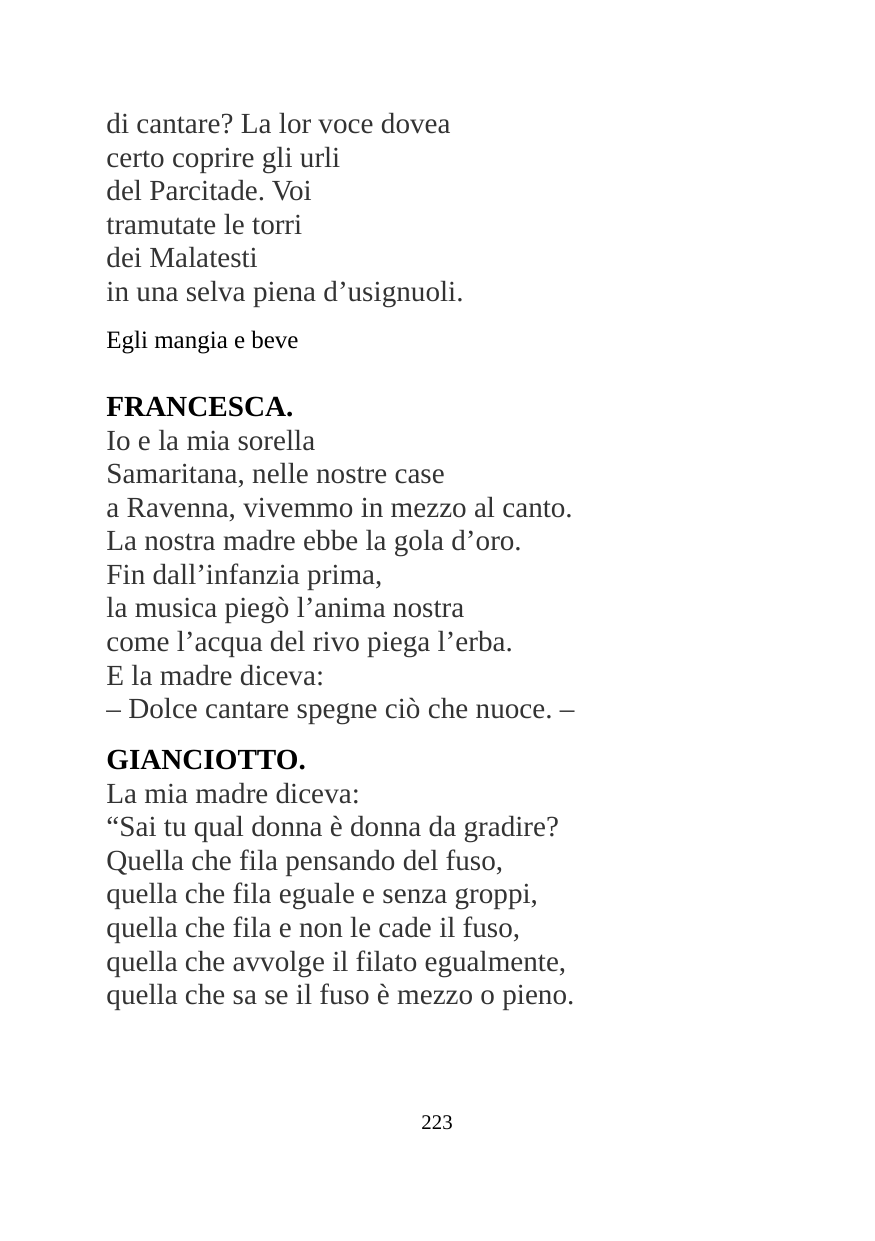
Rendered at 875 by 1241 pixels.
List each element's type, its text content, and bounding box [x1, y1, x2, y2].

text GIANCIOTTO. [106, 742, 767, 776]
text Io e la mia sorella Samaritana, nelle nostre case a Ravenna, vivemmo in mezzo al canto. La nostra madre ebbe la gola d’oro. Fin dall’infanzia prima, la musica piegò l’anima nostra come l’acqua del rivo piega l’erba. E la madre diceva: [106, 423, 767, 691]
text – Dolce cantare spegne ciò che nuoce. – [106, 691, 767, 725]
text La mia madre diceva: “Sai tu qual donna è donna da gradire? Quella che fila pensando del fuso, quella che fila eguale e senza groppi, quella che fila e non le cade il fuso, quella che avvolge il filato egualmente, quella che sa se il fuso è mezzo o pieno. [106, 776, 767, 1011]
text FRANCESCA. [106, 389, 767, 423]
text di cantare? La lor voce dovea certo coprire gli urli del Parcitade. Voi tramutate le torri dei Malatesti in una selva piena d’usignuoli. [106, 106, 767, 307]
text Egli mangia e beve [106, 325, 767, 354]
